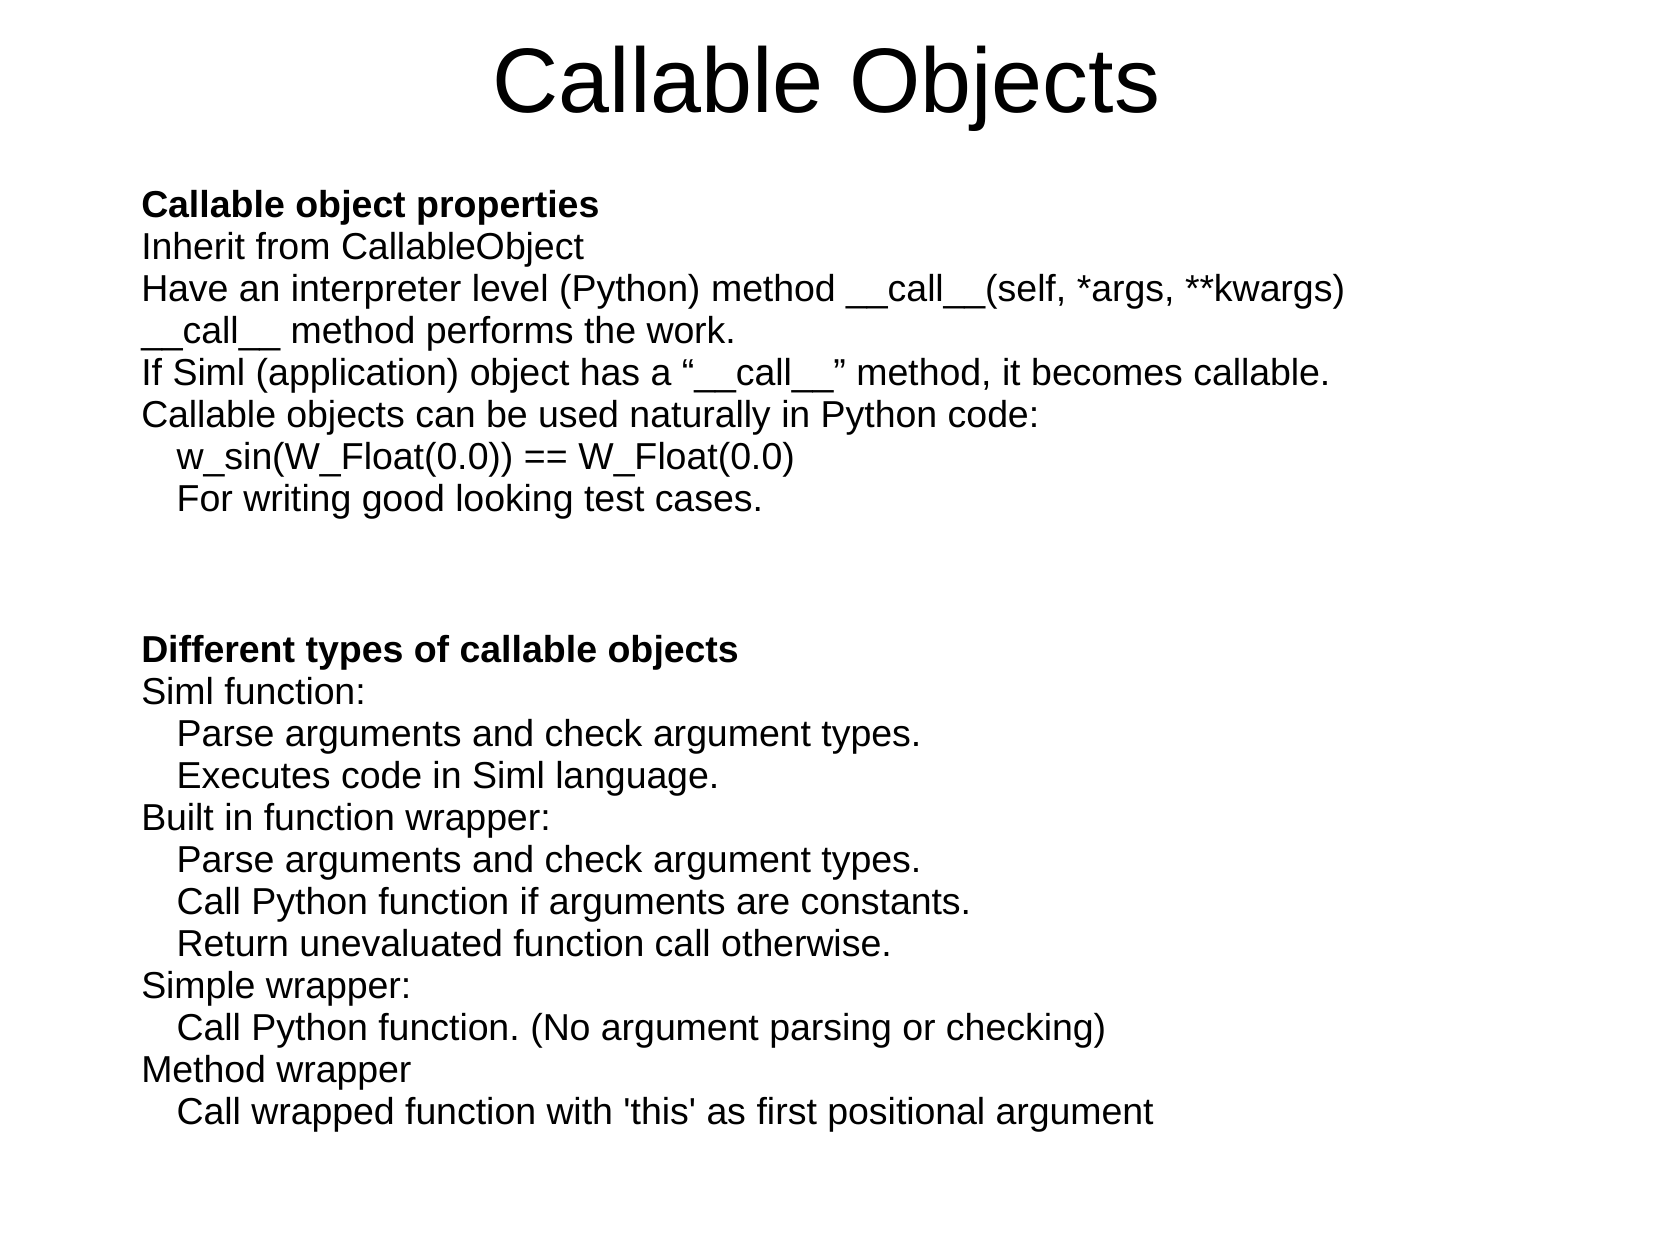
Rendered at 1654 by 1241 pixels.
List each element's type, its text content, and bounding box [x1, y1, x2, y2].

title Callable Objects [82, 12, 1571, 149]
text_box Different types of callable objects Siml function: Parse arguments and check argument types. Executes code in Siml language. Built in function wrapper: Parse arguments and check argument types. Call Python function if arguments are constants. Return unevaluated function call otherwise. Simple wrapper: Call Python function. (No argument parsing or checking) Method wrapper Call wrapped function with 'this' as first positional argument [126, 621, 1426, 1182]
text_box Callable object properties Inherit from CallableObject Have an interpreter level (Python) method __call__(self, *args, **kwargs) __call__ method performs the work. If Siml (application) object has a “__call__” method, it becomes callable. Callable objects can be used naturally in Python code: w_sin(W_Float(0.0)) == W_Float(0.0) For writing good looking test cases. [126, 175, 1374, 527]
